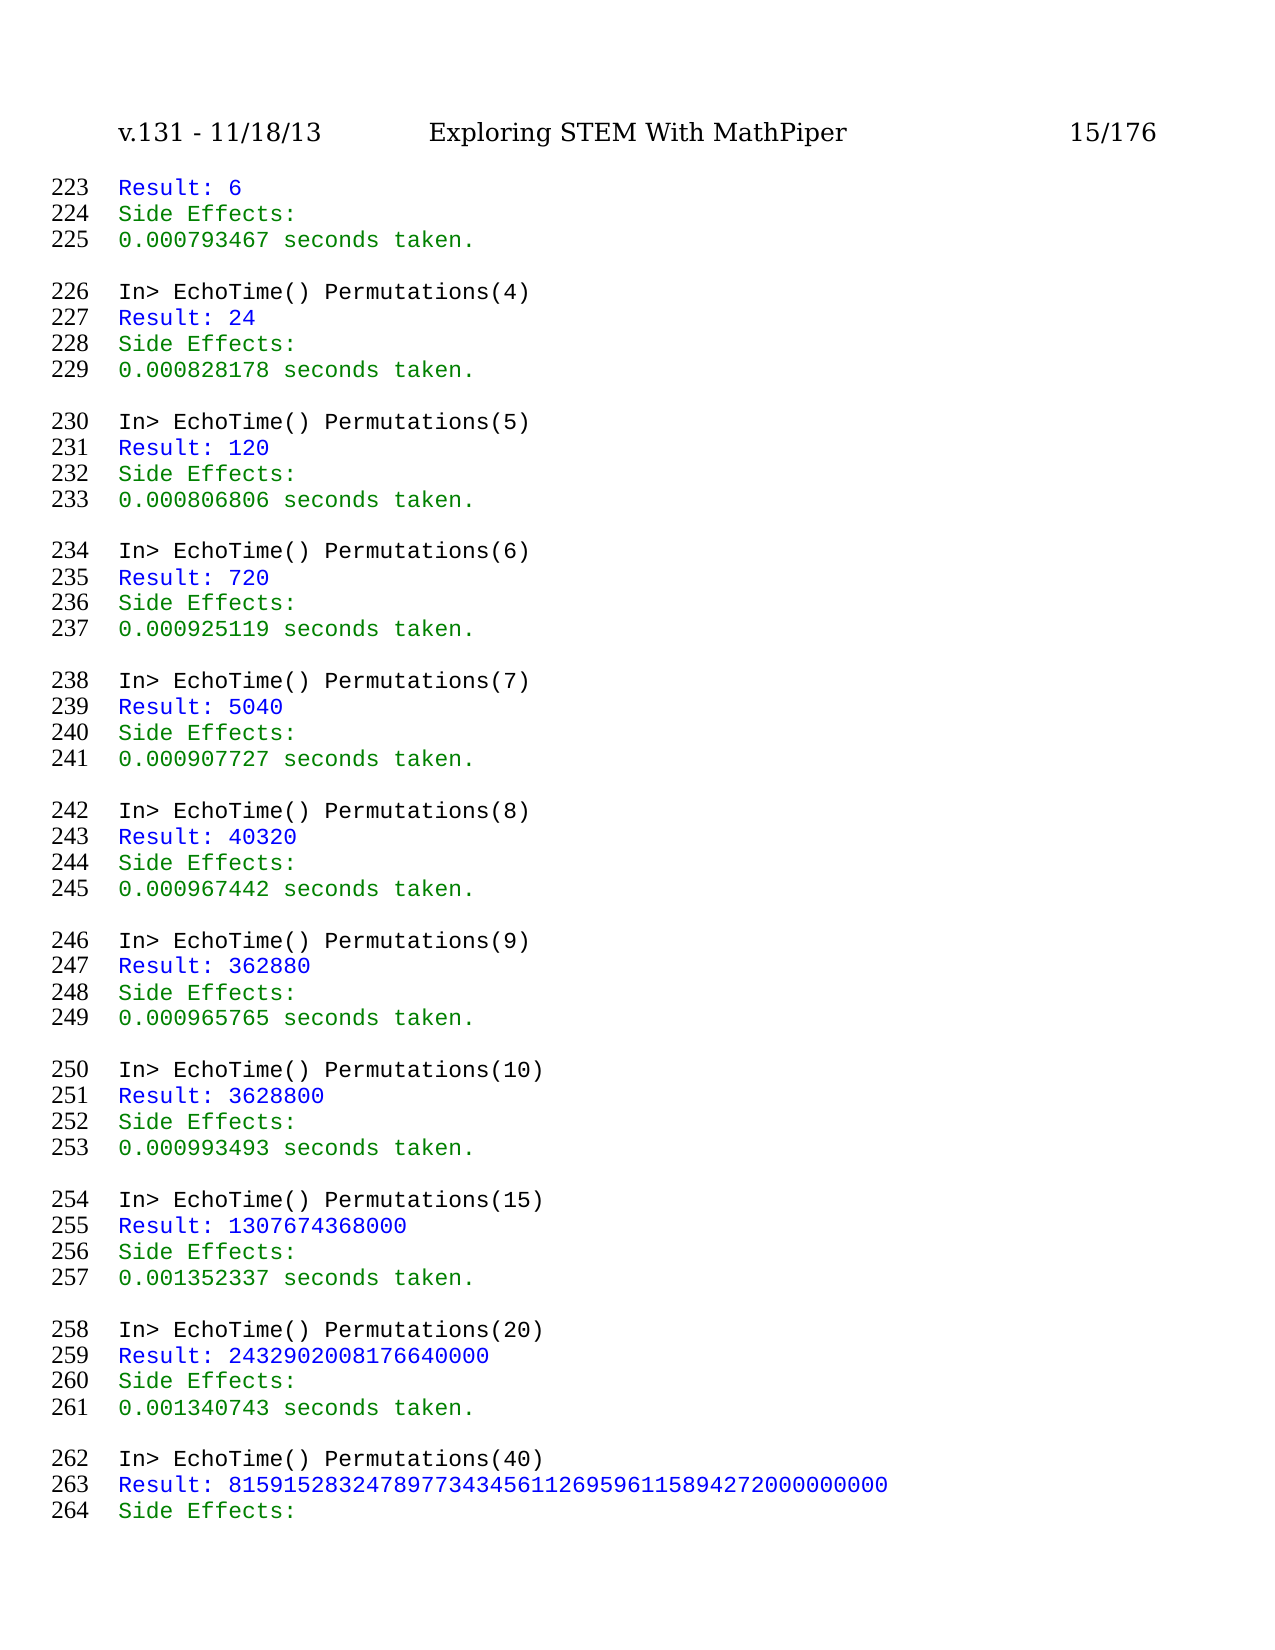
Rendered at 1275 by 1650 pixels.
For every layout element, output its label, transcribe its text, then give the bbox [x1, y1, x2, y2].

text 0.000806806 seconds taken. [118, 488, 1157, 514]
text In> EchoTime() Permutations(9) [118, 929, 1157, 955]
text In> EchoTime() Permutations(15) [118, 1188, 1157, 1214]
text Result: 40320 [118, 825, 1157, 851]
text Result: 24 [118, 306, 1157, 332]
text Side Effects: [118, 851, 1157, 877]
text Side Effects: [118, 981, 1157, 1007]
text Side Effects: [118, 1499, 1157, 1526]
text In> EchoTime() Permutations(8) [118, 799, 1157, 825]
text Result: 1307674368000 [118, 1214, 1157, 1240]
text Result: 362880 [118, 955, 1157, 981]
text 0.000907727 seconds taken. [118, 747, 1157, 773]
text In> EchoTime() Permutations(6) [118, 540, 1157, 566]
text Result: 3628800 [118, 1084, 1157, 1111]
text 0.001340743 seconds taken. [118, 1396, 1157, 1422]
text In> EchoTime() Permutations(4) [118, 281, 1157, 306]
text 0.000967442 seconds taken. [118, 877, 1157, 903]
text 0.000793467 seconds taken. [118, 229, 1157, 254]
text Side Effects: [118, 592, 1157, 618]
text In> EchoTime() Permutations(5) [118, 410, 1157, 436]
text 0.000965765 seconds taken. [118, 1007, 1157, 1033]
text Side Effects: [118, 1370, 1157, 1396]
text 0.000828178 seconds taken. [118, 358, 1157, 384]
text Side Effects: [118, 721, 1157, 747]
text Side Effects: [118, 1240, 1157, 1266]
text In> EchoTime() Permutations(7) [118, 669, 1157, 696]
text Result: 815915283247897734345611269596115894272000000000 [118, 1474, 1157, 1499]
text Side Effects: [118, 332, 1157, 358]
text In> EchoTime() Permutations(20) [118, 1318, 1157, 1344]
text Side Effects: [118, 462, 1157, 488]
text In> EchoTime() Permutations(40) [118, 1448, 1157, 1474]
text Result: 6 [118, 177, 1157, 203]
text Side Effects: [118, 1111, 1157, 1136]
text Side Effects: [118, 203, 1157, 229]
text Result: 720 [118, 566, 1157, 592]
text Result: 5040 [118, 696, 1157, 721]
text 0.001352337 seconds taken. [118, 1266, 1157, 1292]
text Result: 120 [118, 436, 1157, 462]
text 0.000925119 seconds taken. [118, 618, 1157, 644]
text In> EchoTime() Permutations(10) [118, 1059, 1157, 1084]
text Result: 2432902008176640000 [118, 1344, 1157, 1370]
text 0.000993493 seconds taken. [118, 1136, 1157, 1162]
